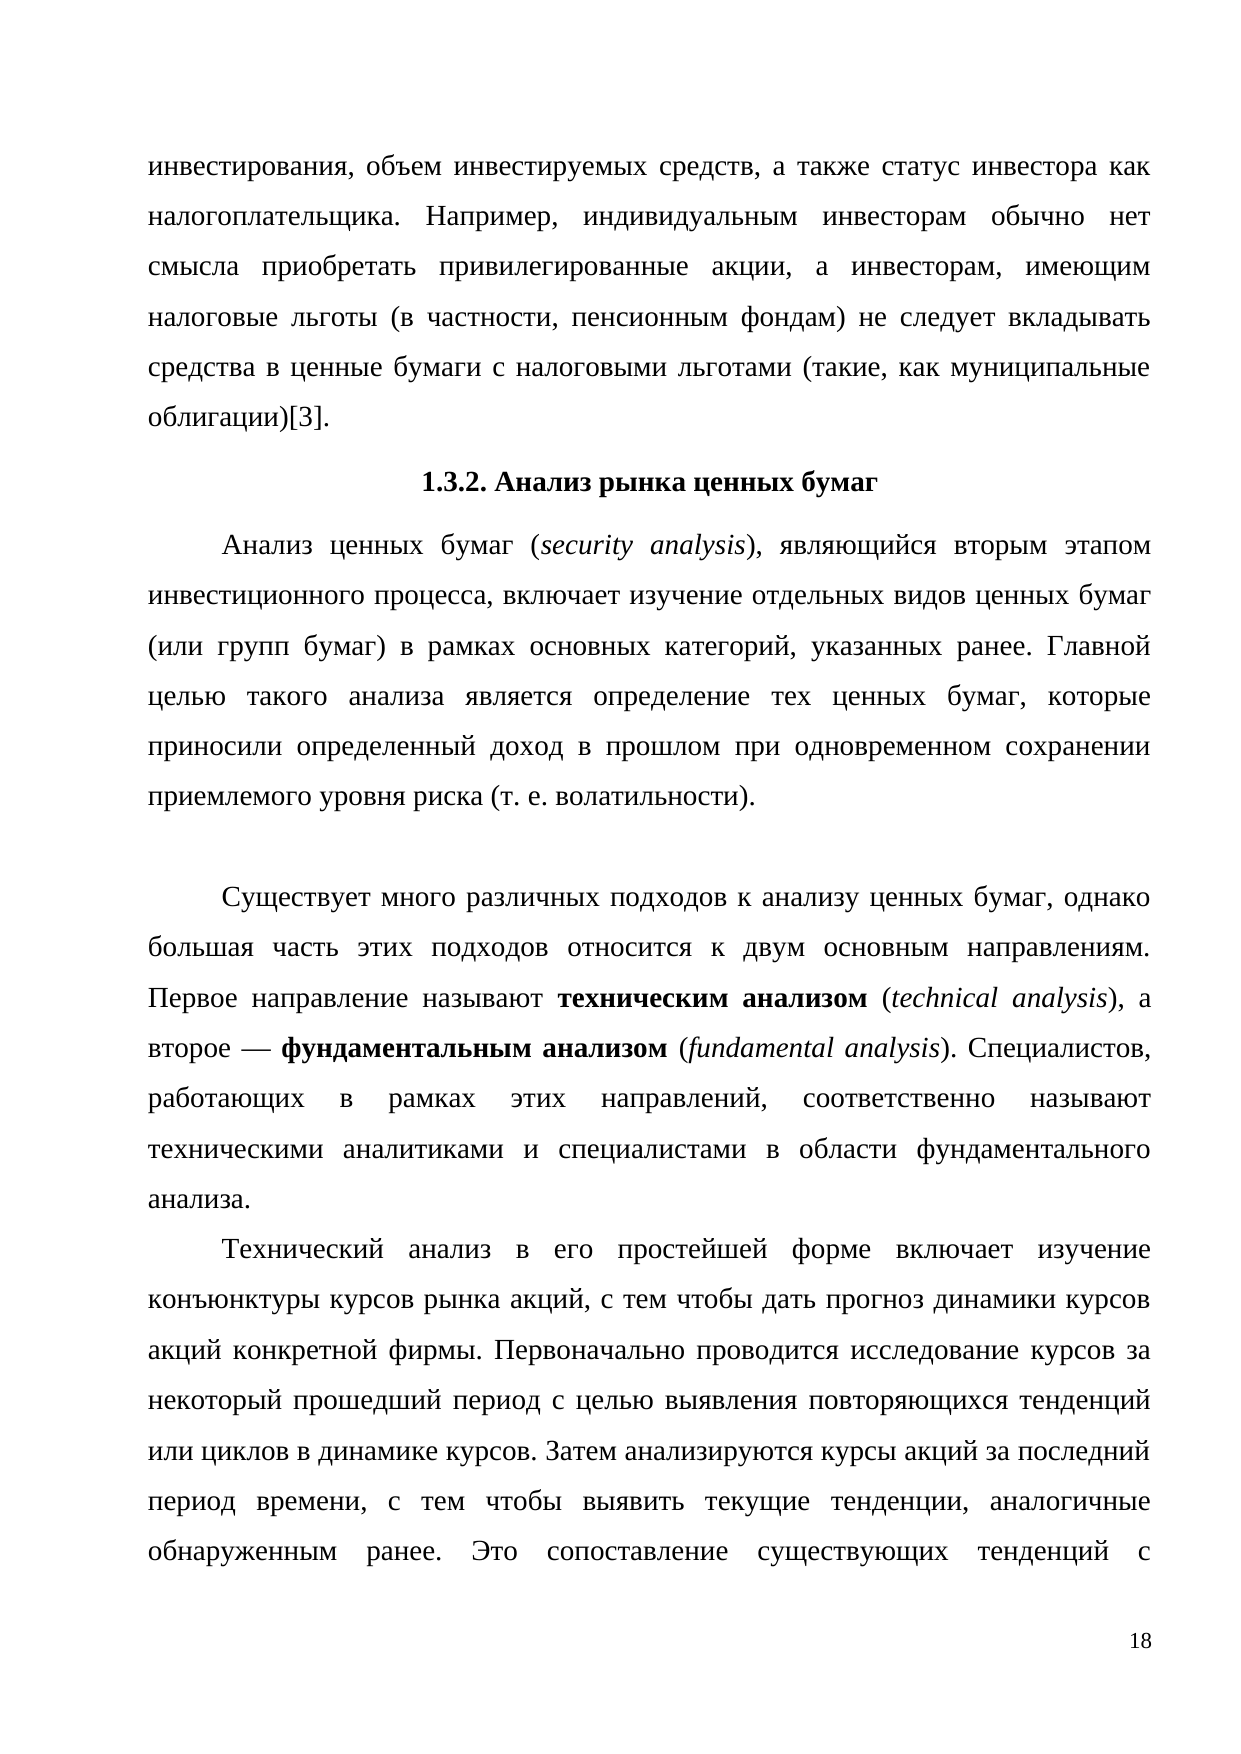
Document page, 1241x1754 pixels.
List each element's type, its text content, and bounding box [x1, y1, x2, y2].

text Существует много различных подходов к анализу ценных бумаг, однако большая часть этих подходов относится к двум основным направлениям. Первое направление называют техническим анализом (technical analysis), а второе — фундаментальным анализом (fundamental analysis). Специалистов, работающих в рамках этих направлений, соответственно называют техническими аналитиками и специалистами в области фундаментального анализа. [148, 879, 1152, 1214]
text инвестирования, объем инвестируемых средств, а также статус инвестора как налогоплательщика. Например, индивидуальным инвесторам обычно нет смысла приобретать привилегированные акции, а инвесторам, имеющим налоговые льготы (в частности, пенсионным фондам) не следует вкладывать средства в ценные бумаги с налоговыми льготами (такие, как муниципальные облигации)[3]. [148, 148, 1152, 433]
text Технический анализ в его простейшей форме включает изучение конъюнктуры курсов рынка акций, с тем чтобы дать прогноз динамики курсов акций конкретной фирмы. Первоначально проводится исследование курсов за некоторый прошедший период с целью выявления повторяющихся тенденций или циклов в динамике курсов. Затем анализируются курсы акций за последний период времени, с тем чтобы выявить текущие тенденции, аналогичные обнаруженным ранее. Это сопоставление существующих тенденций с [148, 1231, 1152, 1567]
text Анализ ценных бумаг (security analysis), являющийся вторым этапом инвестиционного процесса, включает изучение отдельных видов ценных бумаг (или групп бумаг) в рамках основных категорий, указанных ранее. Главной целью такого анализа является определение тех ценных бумаг, которые приносили определенный доход в прошлом при одновременном сохранении приемлемого уровня риска (т. е. волатильности). [148, 527, 1152, 812]
subtitle 1.3.2. Анализ рынка ценных бумаг [148, 464, 1152, 498]
